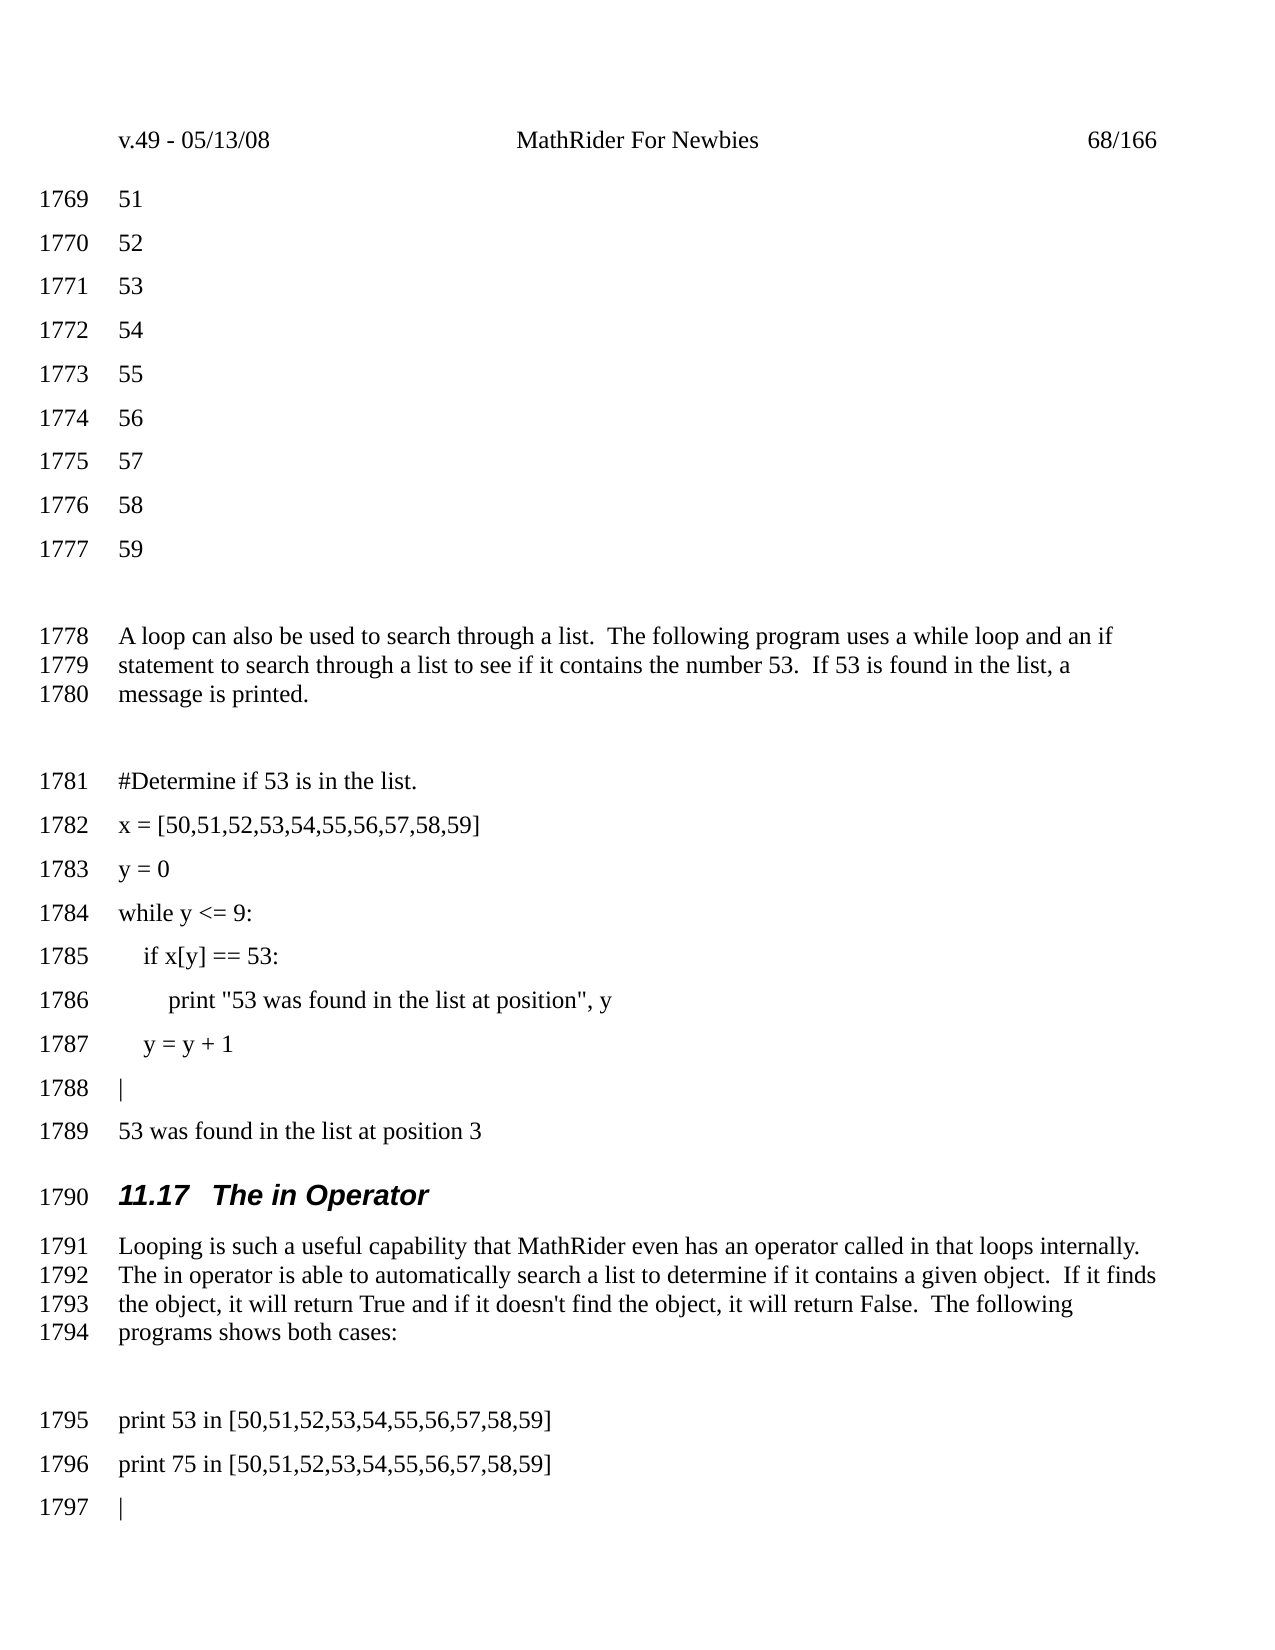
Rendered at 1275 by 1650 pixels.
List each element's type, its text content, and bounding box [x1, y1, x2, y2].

subtitle The in Operator [118, 1178, 1157, 1211]
text y = 0 [118, 854, 1157, 883]
text 59 [118, 534, 1157, 563]
text if x[y] == 53: [118, 941, 1157, 970]
text print 53 in [50,51,52,53,54,55,56,57,58,59] [118, 1405, 1157, 1434]
text 54 [118, 315, 1157, 344]
text 57 [118, 446, 1157, 475]
text Looping is such a useful capability that MathRider even has an operator called in that loops internally. The in operator is able to automatically search a list to determine if it contains a given object. If it finds the object, it will return True and if it doesn't find the object, it will return False. The following programs shows both cases: [118, 1231, 1157, 1346]
text y = y + 1 [118, 1029, 1157, 1058]
text | [118, 1492, 1157, 1521]
text 53 [118, 271, 1157, 300]
text print 75 in [50,51,52,53,54,55,56,57,58,59] [118, 1449, 1157, 1477]
text 56 [118, 403, 1157, 431]
text #Determine if 53 is in the list. [118, 766, 1157, 795]
text 53 was found in the list at position 3 [118, 1116, 1157, 1145]
text | [118, 1073, 1157, 1101]
text A loop can also be used to search through a list. The following program uses a while loop and an if statement to search through a list to see if it contains the number 53. If 53 is found in the list, a message is printed. [118, 621, 1157, 708]
text 51 [118, 184, 1157, 213]
text x = [50,51,52,53,54,55,56,57,58,59] [118, 810, 1157, 839]
text 55 [118, 359, 1157, 388]
text 52 [118, 228, 1157, 256]
text 58 [118, 490, 1157, 519]
text while y <= 9: [118, 898, 1157, 926]
text print "53 was found in the list at position", y [118, 985, 1157, 1014]
